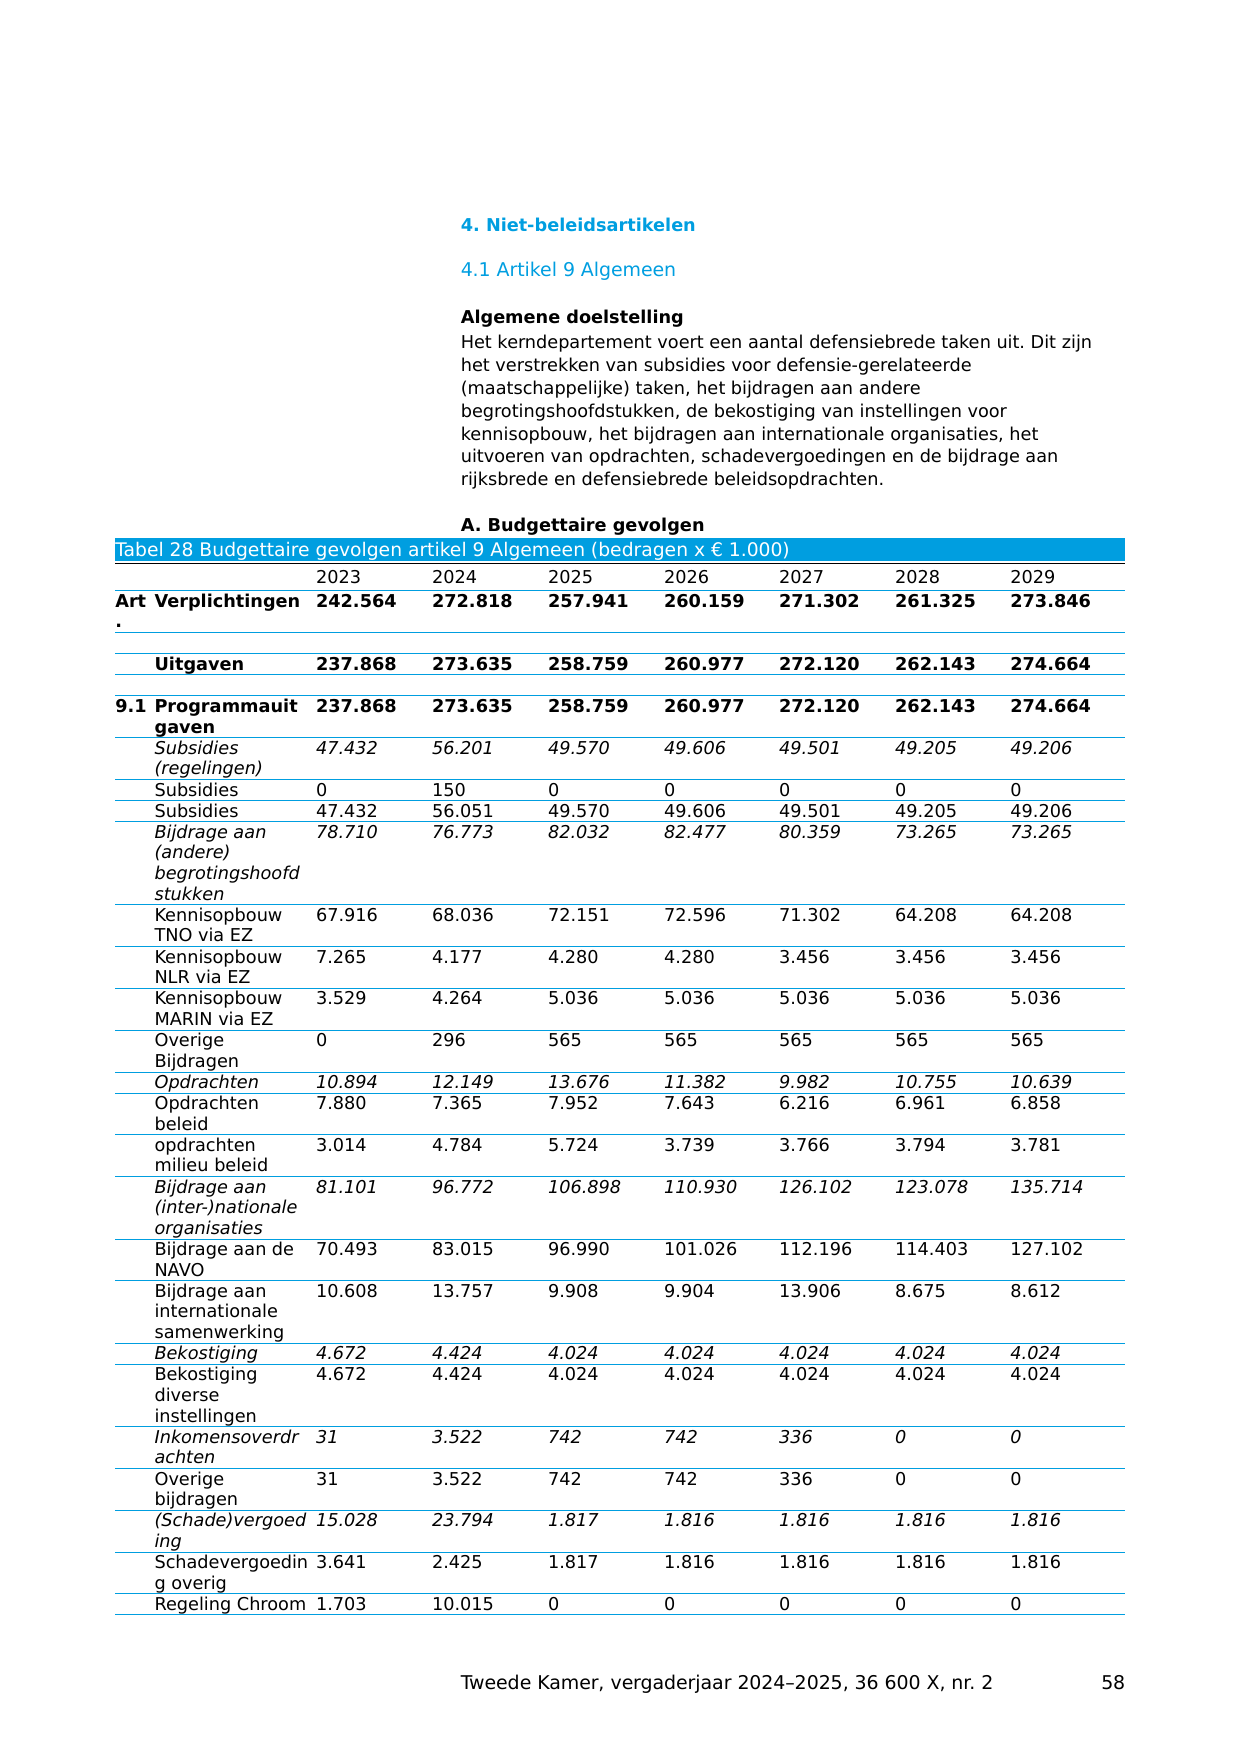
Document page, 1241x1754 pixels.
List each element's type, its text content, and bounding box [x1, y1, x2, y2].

table_cell 56.201 [429, 738, 545, 779]
table_cell 10.608 [313, 1281, 429, 1343]
table_cell 742 [545, 1469, 661, 1510]
table_cell 257.941 [545, 591, 661, 632]
table_cell [115, 1469, 151, 1510]
table_cell Bekostiging [151, 1344, 313, 1364]
table_cell [151, 675, 313, 695]
table_cell 1.816 [661, 1511, 776, 1551]
table_cell 2024 [429, 564, 545, 590]
table_cell Kennisopbouw TNO via EZ [151, 905, 313, 946]
table_cell [115, 633, 151, 653]
table_cell 5.036 [776, 989, 892, 1029]
table_cell opdrachten milieu beleid [151, 1135, 313, 1176]
table_cell Opdrachten [151, 1073, 313, 1092]
table_cell 3.522 [429, 1427, 545, 1468]
table_cell 5.036 [545, 989, 661, 1029]
table_cell Subsidies [151, 801, 313, 821]
table_cell 4.424 [429, 1365, 545, 1426]
table_cell [115, 1177, 151, 1238]
table_cell 49.570 [545, 738, 661, 779]
table_cell 10.639 [1007, 1073, 1125, 1092]
table_cell Subsidies [151, 780, 313, 800]
table_cell 49.570 [545, 801, 661, 821]
table_cell 4.177 [429, 947, 545, 988]
table_cell Kennisopbouw MARIN via EZ [151, 989, 313, 1029]
table_cell 49.206 [1007, 801, 1125, 821]
table_cell 47.432 [313, 801, 429, 821]
table_cell Uitgaven [151, 654, 313, 674]
table_cell 3.522 [429, 1469, 545, 1510]
table_cell 237.868 [313, 654, 429, 674]
table_cell 273.635 [429, 696, 545, 737]
table_cell 0 [892, 1427, 1007, 1468]
table_cell 565 [892, 1031, 1007, 1071]
table_cell 4.424 [429, 1344, 545, 1364]
table_cell 72.596 [661, 905, 776, 946]
table_cell 13.757 [429, 1281, 545, 1343]
table_cell Art. [115, 591, 151, 632]
table_cell 1.817 [545, 1553, 661, 1593]
table_cell 273.635 [429, 654, 545, 674]
table_cell [115, 1511, 151, 1551]
table_cell 9.908 [545, 1281, 661, 1343]
table_cell 0 [313, 1031, 429, 1071]
table_cell 0 [545, 1594, 661, 1614]
table_cell 127.102 [1007, 1240, 1125, 1280]
table_cell [115, 1240, 151, 1280]
table_cell 272.120 [776, 654, 892, 674]
table_cell 56.051 [429, 801, 545, 821]
table_cell 11.382 [661, 1073, 776, 1092]
table_cell 0 [313, 780, 429, 800]
table_cell 5.036 [661, 989, 776, 1029]
table_cell [429, 633, 545, 653]
table_cell 3.766 [776, 1135, 892, 1176]
table_cell 262.143 [892, 696, 1007, 737]
table_cell 237.868 [313, 696, 429, 737]
table_cell 565 [776, 1031, 892, 1071]
table_cell 4.024 [776, 1365, 892, 1426]
table_cell [115, 1553, 151, 1593]
table_cell 0 [1007, 1427, 1125, 1468]
table_cell 336 [776, 1427, 892, 1468]
table_cell 4.280 [661, 947, 776, 988]
table_cell 73.265 [1007, 822, 1125, 904]
table_cell 31 [313, 1469, 429, 1510]
table_cell 0 [776, 1594, 892, 1614]
table_cell [776, 675, 892, 695]
table_cell 4.024 [545, 1344, 661, 1364]
table_cell 31 [313, 1427, 429, 1468]
table_cell [115, 905, 151, 946]
table_cell 3.456 [892, 947, 1007, 988]
text Algemene doelstelling [461, 305, 1125, 328]
table_cell 0 [1007, 1594, 1125, 1614]
table_cell 242.564 [313, 591, 429, 632]
table_cell 49.501 [776, 738, 892, 779]
table_cell 71.302 [776, 905, 892, 946]
table_cell 10.755 [892, 1073, 1007, 1092]
table_cell 273.846 [1007, 591, 1125, 632]
table_cell 1.816 [776, 1553, 892, 1593]
table_cell [429, 675, 545, 695]
table_cell 3.456 [1007, 947, 1125, 988]
table_cell [115, 564, 151, 590]
table_cell 110.930 [661, 1177, 776, 1238]
table_cell 82.477 [661, 822, 776, 904]
table_cell 49.606 [661, 738, 776, 779]
table_cell 0 [661, 1594, 776, 1614]
table_cell 6.216 [776, 1094, 892, 1134]
table_cell 4.024 [661, 1365, 776, 1426]
table_cell Subsidies (regelingen) [151, 738, 313, 779]
table_cell 96.772 [429, 1177, 545, 1238]
table_cell [115, 780, 151, 800]
table_cell 565 [1007, 1031, 1125, 1071]
table_cell [776, 633, 892, 653]
table_cell Bijdrage aan (inter-)nationale organisaties [151, 1177, 313, 1238]
table_cell 2029 [1007, 564, 1125, 590]
table_cell 82.032 [545, 822, 661, 904]
table_cell 296 [429, 1031, 545, 1071]
table_cell 135.714 [1007, 1177, 1125, 1238]
table_cell 13.676 [545, 1073, 661, 1092]
table_cell 47.432 [313, 738, 429, 779]
table_cell [115, 1281, 151, 1343]
table_cell 5.036 [1007, 989, 1125, 1029]
table_cell 258.759 [545, 696, 661, 737]
table_cell 3.014 [313, 1135, 429, 1176]
table_cell [1007, 633, 1125, 653]
table_cell 272.120 [776, 696, 892, 737]
table_cell [1007, 675, 1125, 695]
table_cell 7.952 [545, 1094, 661, 1134]
table_cell 49.501 [776, 801, 892, 821]
table_cell 49.606 [661, 801, 776, 821]
table_cell 3.781 [1007, 1135, 1125, 1176]
table_cell [661, 633, 776, 653]
table_cell 10.015 [429, 1594, 545, 1614]
table_cell [115, 822, 151, 904]
table_cell 0 [545, 780, 661, 800]
table_cell Programmauitgaven [151, 696, 313, 737]
table_cell 83.015 [429, 1240, 545, 1280]
table_cell 9.1 [115, 696, 151, 737]
table_cell 261.325 [892, 591, 1007, 632]
table_cell 123.078 [892, 1177, 1007, 1238]
table_cell 9.904 [661, 1281, 776, 1343]
table_cell 96.990 [545, 1240, 661, 1280]
table_cell 274.664 [1007, 696, 1125, 737]
table_cell 6.961 [892, 1094, 1007, 1134]
table_cell 0 [776, 780, 892, 800]
table_cell [115, 675, 151, 695]
table_cell Schadevergoeding overig [151, 1553, 313, 1593]
table_cell 49.205 [892, 801, 1007, 821]
table_cell 114.403 [892, 1240, 1007, 1280]
table_cell 1.816 [1007, 1511, 1125, 1551]
table_cell [115, 1594, 151, 1614]
table_cell 2028 [892, 564, 1007, 590]
table_cell 565 [545, 1031, 661, 1071]
table_cell 1.816 [892, 1511, 1007, 1551]
table_cell 68.036 [429, 905, 545, 946]
table_cell 4.024 [1007, 1365, 1125, 1426]
table_cell [545, 675, 661, 695]
table_cell 0 [892, 1594, 1007, 1614]
table_cell 4.024 [545, 1365, 661, 1426]
table_cell Regeling Chroom [151, 1594, 313, 1614]
table_cell 2026 [661, 564, 776, 590]
table_cell 12.149 [429, 1073, 545, 1092]
table_cell 1.816 [892, 1553, 1007, 1593]
table_cell 150 [429, 780, 545, 800]
table_cell 0 [1007, 780, 1125, 800]
table_cell Bekostiging diverse instellingen [151, 1365, 313, 1426]
table_cell [313, 633, 429, 653]
table_cell 0 [892, 780, 1007, 800]
table_cell Bijdrage aan (andere) begrotingshoofdstukken [151, 822, 313, 904]
table_cell 80.359 [776, 822, 892, 904]
table_cell 64.208 [1007, 905, 1125, 946]
table_cell 112.196 [776, 1240, 892, 1280]
table_cell 262.143 [892, 654, 1007, 674]
table_cell 73.265 [892, 822, 1007, 904]
table_cell [151, 633, 313, 653]
table_cell [115, 1135, 151, 1176]
table_cell (Schade)vergoeding [151, 1511, 313, 1551]
table_cell 3.739 [661, 1135, 776, 1176]
table_cell 70.493 [313, 1240, 429, 1280]
table_cell 4.280 [545, 947, 661, 988]
table_cell 742 [661, 1427, 776, 1468]
table_cell 126.102 [776, 1177, 892, 1238]
table_cell 7.643 [661, 1094, 776, 1134]
table_cell [545, 633, 661, 653]
table_cell 2027 [776, 564, 892, 590]
table_cell 3.529 [313, 989, 429, 1029]
table_cell 1.817 [545, 1511, 661, 1551]
table_cell 72.151 [545, 905, 661, 946]
table_cell [892, 633, 1007, 653]
table_cell 271.302 [776, 591, 892, 632]
table_cell 7.880 [313, 1094, 429, 1134]
table_cell [115, 1427, 151, 1468]
table_cell 4.024 [1007, 1344, 1125, 1364]
title 4.1 Artikel 9 Algemeen [461, 259, 1125, 281]
table_cell 5.724 [545, 1135, 661, 1176]
table_cell 3.456 [776, 947, 892, 988]
table_cell 2.425 [429, 1553, 545, 1593]
table_cell 260.977 [661, 696, 776, 737]
table_cell [313, 675, 429, 695]
table_cell 0 [892, 1469, 1007, 1510]
table_cell 101.026 [661, 1240, 776, 1280]
table_cell [661, 675, 776, 695]
table_cell 13.906 [776, 1281, 892, 1343]
table_cell 4.264 [429, 989, 545, 1029]
table_cell 4.024 [892, 1365, 1007, 1426]
table_cell 1.703 [313, 1594, 429, 1614]
table_cell [115, 1073, 151, 1092]
table_cell 64.208 [892, 905, 1007, 946]
table_cell 742 [661, 1469, 776, 1510]
text A. Budgettaire gevolgen [461, 513, 1125, 536]
table_cell 76.773 [429, 822, 545, 904]
table_cell [115, 1031, 151, 1071]
table_cell 2023 [313, 564, 429, 590]
title 4. Niet-beleidsartikelen [461, 213, 1125, 236]
table_cell 3.641 [313, 1553, 429, 1593]
table_cell 4.672 [313, 1365, 429, 1426]
table_cell [115, 989, 151, 1029]
table_cell Bijdrage aan de NAVO [151, 1240, 313, 1280]
text Het kerndepartement voert een aantal defensiebrede taken uit. Dit zijn het verstrekken van subsidies voor defensie-gerelateerde (maatschappelijke) taken, het bijdragen aan andere begrotingshoofdstukken, de bekostiging van instellingen voor kennisopbouw, het bijdragen aan internationale organisaties, het uitvoeren van opdrachten, schadevergoedingen en de bijdrage aan rijksbrede en defensiebrede beleidsopdrachten. [461, 330, 1125, 490]
table_cell [892, 675, 1007, 695]
table_cell Opdrachten beleid [151, 1094, 313, 1134]
table_cell 23.794 [429, 1511, 545, 1551]
table_cell 1.816 [1007, 1553, 1125, 1593]
table_cell 9.982 [776, 1073, 892, 1092]
table_cell 7.365 [429, 1094, 545, 1134]
table_cell 1.816 [776, 1511, 892, 1551]
table_cell 4.024 [892, 1344, 1007, 1364]
table_cell 7.265 [313, 947, 429, 988]
table_cell [115, 738, 151, 779]
table_cell 10.894 [313, 1073, 429, 1092]
table_cell 336 [776, 1469, 892, 1510]
table_cell 6.858 [1007, 1094, 1125, 1134]
table_cell 258.759 [545, 654, 661, 674]
table_cell [115, 801, 151, 821]
table_cell [115, 654, 151, 674]
table_cell Overige bijdragen [151, 1469, 313, 1510]
table_cell 0 [1007, 1469, 1125, 1510]
table_cell 274.664 [1007, 654, 1125, 674]
table_cell 15.028 [313, 1511, 429, 1551]
table_cell 565 [661, 1031, 776, 1071]
table_cell 81.101 [313, 1177, 429, 1238]
table_cell 78.710 [313, 822, 429, 904]
table_cell [115, 947, 151, 988]
table_cell [115, 1365, 151, 1426]
table_cell [115, 1344, 151, 1364]
table_cell Kennisopbouw NLR via EZ [151, 947, 313, 988]
table_cell 49.206 [1007, 738, 1125, 779]
table_cell 5.036 [892, 989, 1007, 1029]
table_cell 4.024 [776, 1344, 892, 1364]
table_cell 4.672 [313, 1344, 429, 1364]
table_cell Inkomensoverdrachten [151, 1427, 313, 1468]
table_cell 106.898 [545, 1177, 661, 1238]
table_cell 0 [661, 780, 776, 800]
table_cell Verplichtingen [151, 591, 313, 632]
table_cell 1.816 [661, 1553, 776, 1593]
table_cell 742 [545, 1427, 661, 1468]
table_cell Bijdrage aan internationale samenwerking [151, 1281, 313, 1343]
table_cell 2025 [545, 564, 661, 590]
table_cell 260.977 [661, 654, 776, 674]
table_cell 3.794 [892, 1135, 1007, 1176]
table_cell Overige Bijdragen [151, 1031, 313, 1071]
table_cell 8.612 [1007, 1281, 1125, 1343]
table_cell 67.916 [313, 905, 429, 946]
table_cell [151, 564, 313, 590]
table_cell [115, 1094, 151, 1134]
table_cell 8.675 [892, 1281, 1007, 1343]
table_cell 260.159 [661, 591, 776, 632]
table_cell 49.205 [892, 738, 1007, 779]
table_cell 272.818 [429, 591, 545, 632]
table_cell 4.024 [661, 1344, 776, 1364]
table_cell 4.784 [429, 1135, 545, 1176]
